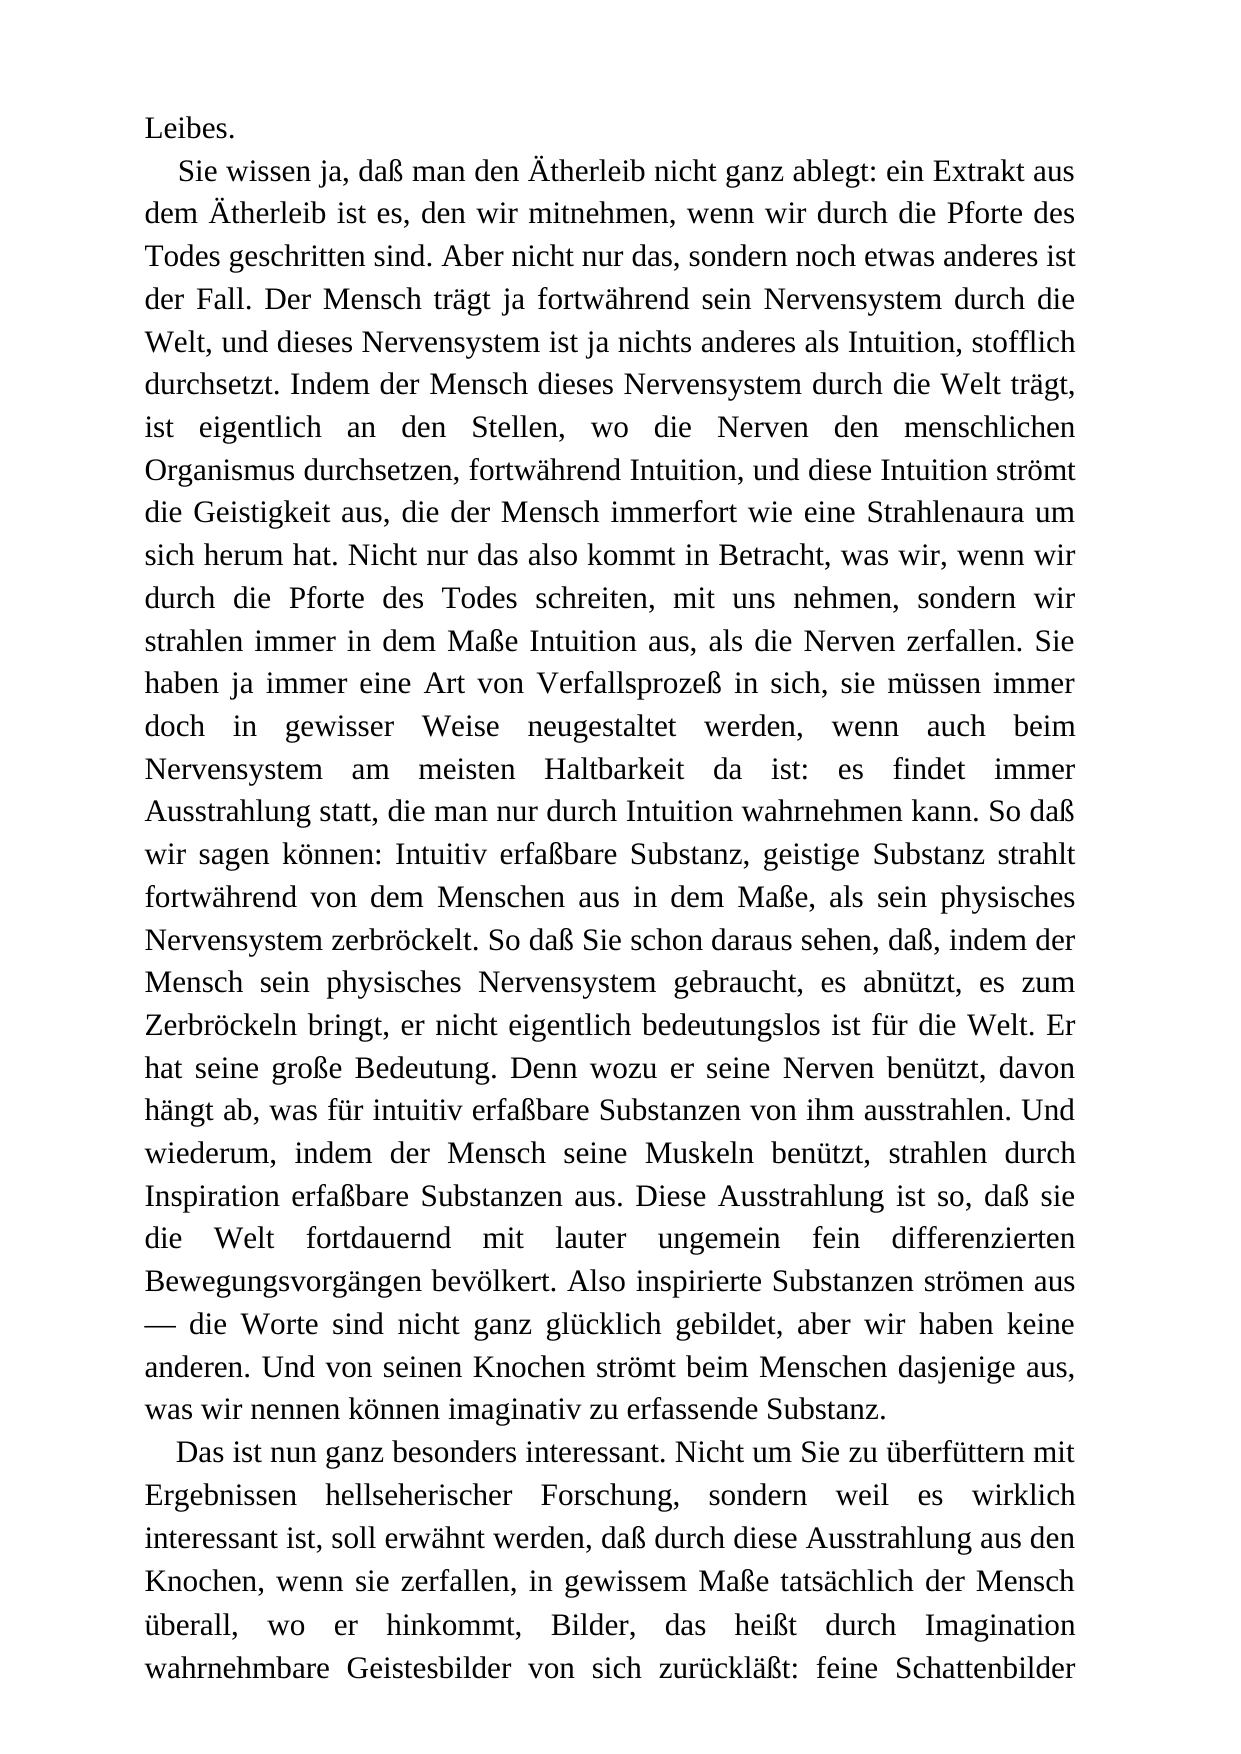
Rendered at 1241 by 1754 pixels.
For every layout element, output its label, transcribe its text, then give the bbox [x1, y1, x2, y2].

text Sie wissen ja, daß man den Ätherleib nicht ganz ablegt: ein Extrakt aus dem Ätherleib ist es, den wir mitnehmen, wenn wir durch die Pforte des Todes geschritten sind. Aber nicht nur das, sondern noch etwas anderes ist der Fall. Der Mensch trägt ja fortwährend sein Nervensystem durch die Welt, und dieses Nervensystem ist ja nichts anderes als Intuition, stofflich durchsetzt. Indem der Mensch dieses Nervensystem durch die Welt trägt, ist eigentlich an den Stellen, wo die Nerven den menschlichen Organismus durchsetzen, fortwährend Intuition, und diese Intuition strömt die Geistigkeit aus, die der Mensch immerfort wie eine Strahlenaura um sich herum hat. Nicht nur das also kommt in Betracht, was wir, wenn wir durch die Pforte des Todes schreiten, mit uns nehmen, sondern wir strahlen immer in dem Maße Intuition aus, als die Nerven zerfallen. Sie haben ja immer eine Art von Verfallsprozeß in sich, sie müssen immer doch in gewisser Weise neugestaltet werden, wenn auch beim Nervensystem am meisten Haltbarkeit da ist: es findet immer Ausstrahlung statt, die man nur durch Intuition wahrnehmen kann. So daß wir sagen können: Intuitiv erfaßbare Substanz, geistige Substanz strahlt fortwährend von dem Menschen aus in dem Maße, als sein physisches Nervensystem zerbröckelt. So daß Sie schon daraus sehen, daß, indem der Mensch sein physisches Nervensystem gebraucht, es abnützt, es zum Zerbröckeln bringt, er nicht eigentlich bedeutungslos ist für die Welt. Er hat seine große Bedeutung. Denn wozu er seine Nerven benützt, davon hängt ab, was für intuitiv erfaßbare Substanzen von ihm ausstrahlen. Und wiederum, indem der Mensch seine Muskeln benützt, strahlen durch Inspiration erfaßbare Substanzen aus. Diese Ausstrahlung ist so, daß sie die Welt fortdauernd mit lauter ungemein fein differenzierten Bewegungsvorgängen bevölkert. Also inspirierte Substanzen strömen aus — die Worte sind nicht ganz glücklich gebildet, aber wir haben keine anderen. Und von seinen Knochen strömt beim Menschen dasjenige aus, was wir nennen können imaginativ zu erfassende Substanz. [144, 152, 1076, 1426]
text Leibes. [144, 109, 1076, 145]
text Das ist nun ganz besonders interessant. Nicht um Sie zu überfüttern mit Ergebnissen hellseherischer Forschung, sondern weil es wirklich interessant ist, soll erwähnt werden, daß durch diese Ausstrahlung aus den Knochen, wenn sie zerfallen, in gewissem Maße tatsächlich der Mensch überall, wo er hinkommt, Bilder, das heißt durch Imagination wahrnehmbare Geistesbilder von sich zurückläßt: feine Schattenbilder [144, 1433, 1076, 1685]
